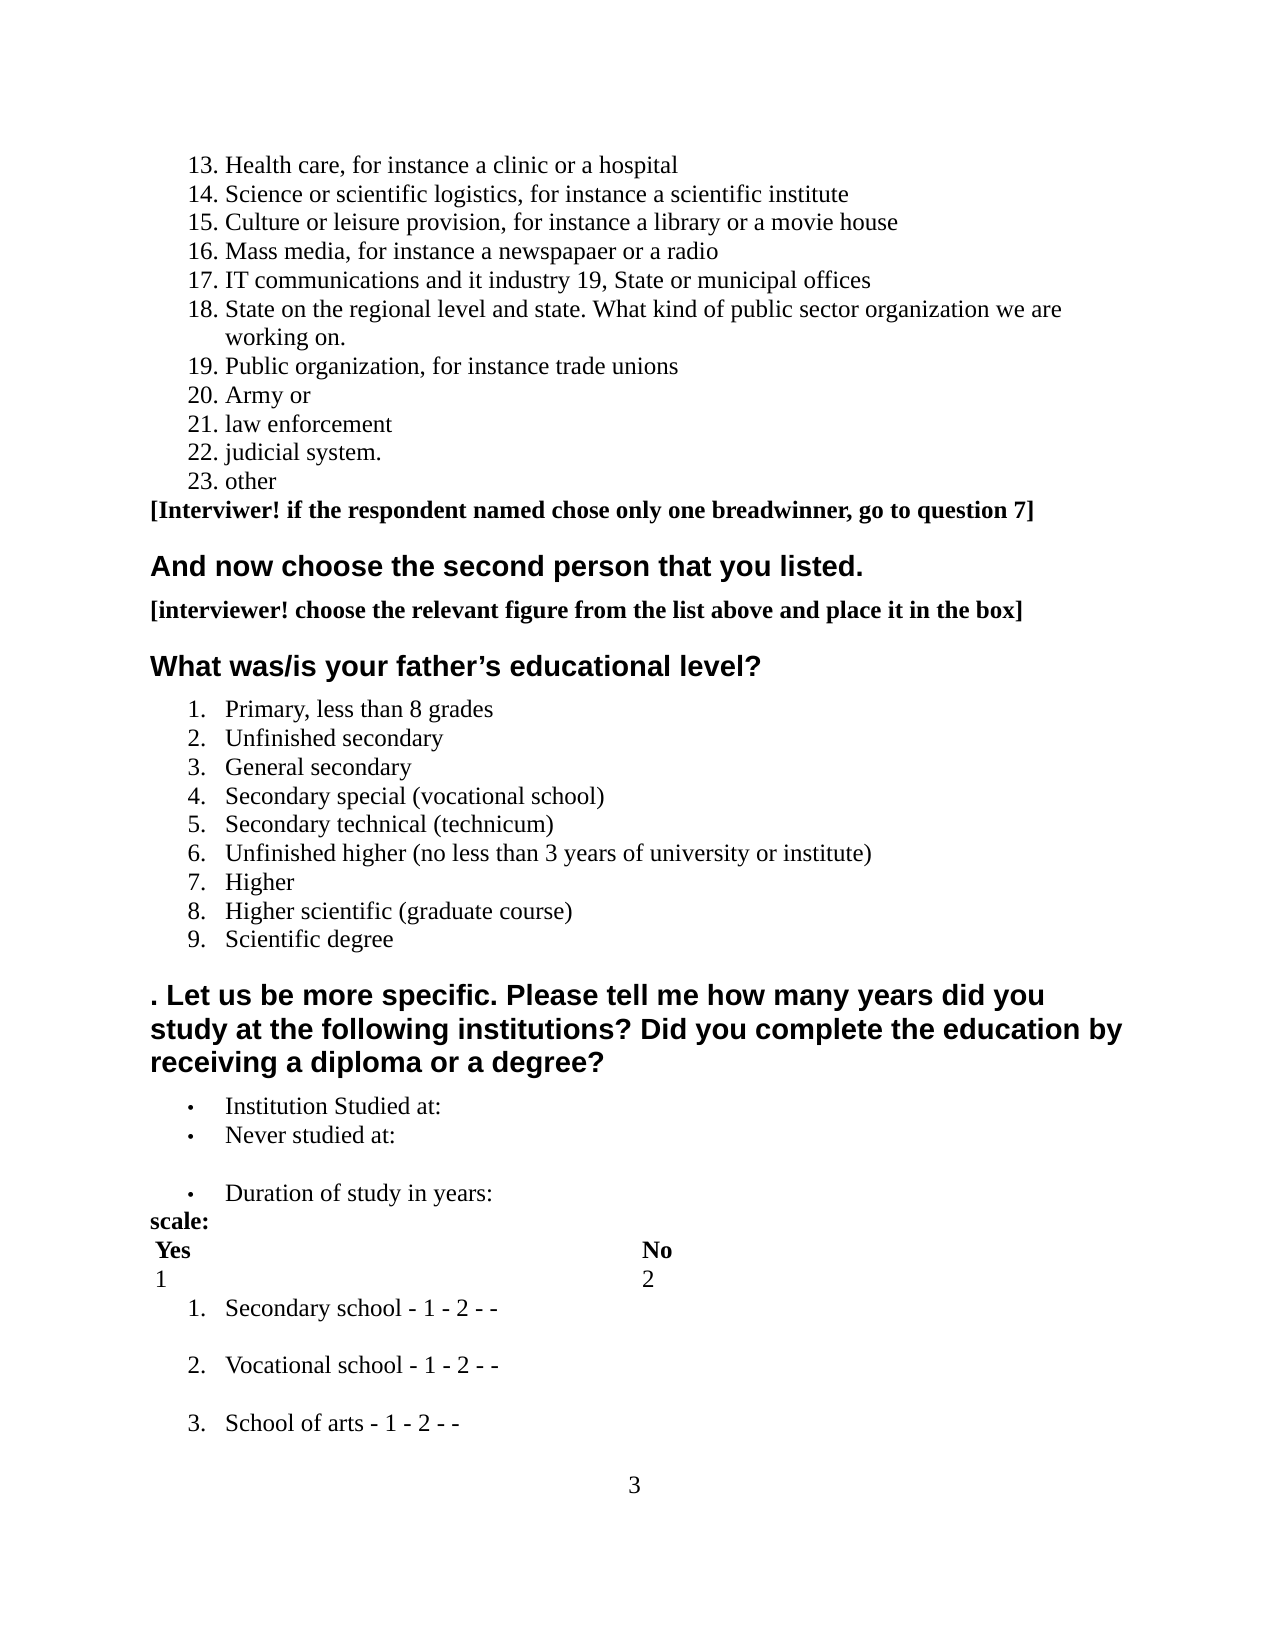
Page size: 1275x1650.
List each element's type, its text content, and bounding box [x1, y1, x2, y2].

list Never studied at: [187, 1120, 1125, 1178]
text [Interviwer! if the respondent named chose only one breadwinner, go to question 7] [150, 495, 1125, 524]
subtitle What was/is your father’s educational level? [150, 648, 1125, 682]
list Unfinished higher (no less than 3 years of university or institute) [187, 838, 1125, 867]
list Primary, less than 8 grades [187, 694, 1125, 723]
list Army or [187, 380, 1125, 409]
list State on the regional level and state. What kind of public sector organization we are working on. [187, 294, 1125, 351]
list judicial system. [187, 437, 1125, 466]
list General secondary [187, 752, 1125, 781]
list Mass media, for instance a newspapaer or a radio [187, 236, 1125, 265]
table_cell 1 [150, 1264, 637, 1293]
list Secondary special (vocational school) [187, 781, 1125, 809]
list Duration of study in years: [187, 1178, 1125, 1206]
table_header Yes [150, 1235, 637, 1264]
table_cell 2 [638, 1264, 1125, 1293]
list Unfinished secondary [187, 723, 1125, 752]
subtitle And now choose the second person that you listed. [150, 549, 1125, 582]
table_header No [638, 1235, 1125, 1264]
list IT communications and it industry 19, State or municipal offices [187, 265, 1125, 294]
subtitle . Let us be more specific. Please tell me how many years did you study at the following institutions? Did you complete the education by receiving a diploma or a degree? [150, 978, 1125, 1079]
text scale: [150, 1206, 1125, 1235]
list School of arts - 1 - 2 - - [187, 1408, 1125, 1436]
list Institution Studied at: [187, 1091, 1125, 1120]
list Secondary technical (technicum) [187, 809, 1125, 838]
list Vocational school - 1 - 2 - - [187, 1350, 1125, 1408]
list Higher scientific (graduate course) [187, 896, 1125, 924]
list law enforcement [187, 409, 1125, 437]
list Culture or leisure provision, for instance a library or a movie house [187, 207, 1125, 236]
list Public organization, for instance trade unions [187, 351, 1125, 380]
text [interviewer! choose the relevant figure from the list above and place it in the box] [150, 595, 1125, 623]
list Science or scientific logistics, for instance a scientific institute [187, 179, 1125, 207]
list Scientific degree [187, 924, 1125, 953]
list Higher [187, 867, 1125, 896]
list Health care, for instance a clinic or a hospital [187, 150, 1125, 179]
list other [187, 466, 1125, 495]
list Secondary school - 1 - 2 - - [187, 1293, 1125, 1350]
